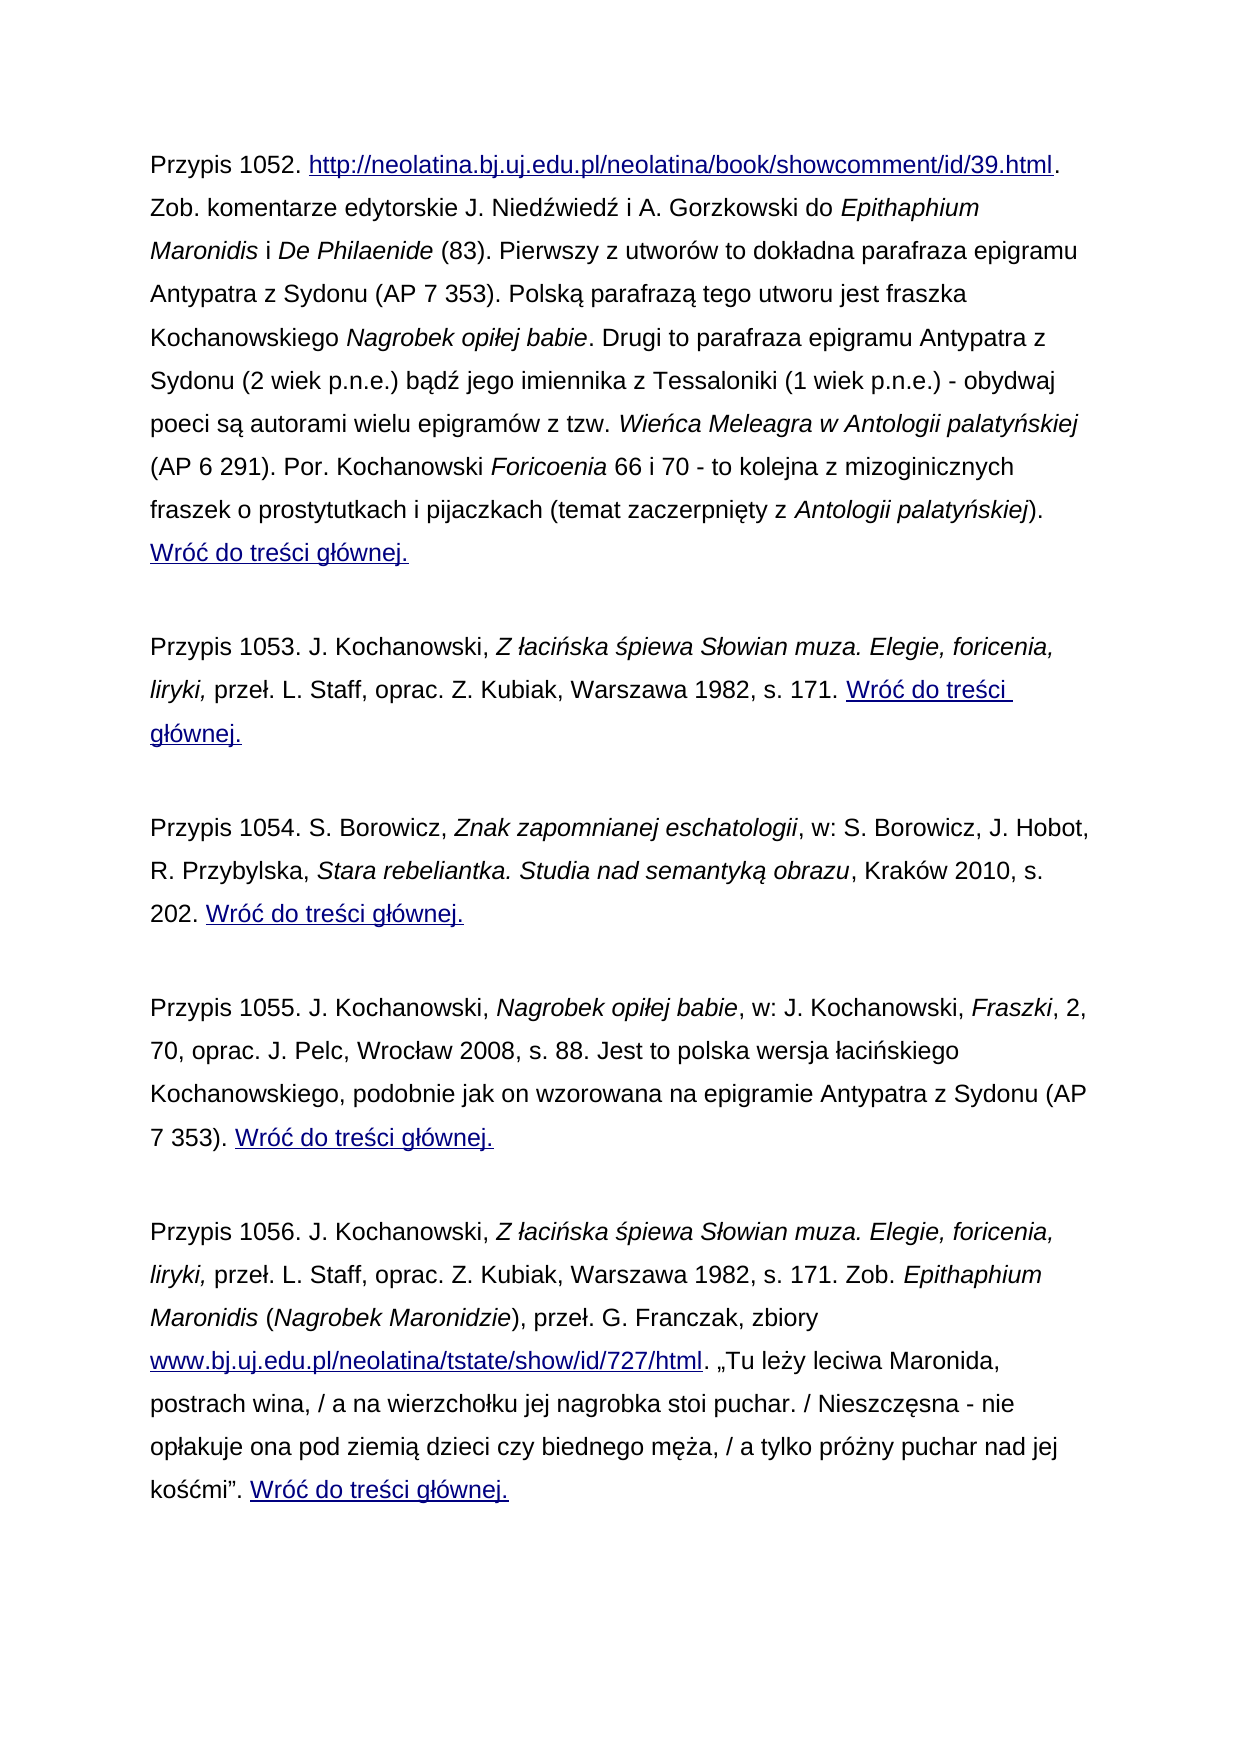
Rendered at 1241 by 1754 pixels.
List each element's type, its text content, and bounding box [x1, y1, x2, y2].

text Przypis 1052. http://neolatina.bj.uj.edu.pl/neolatina/book/showcomment/id/39.html. Zob. komentarze edytorskie J. Niedźwiedź i A. Gorzkowski do Epithaphium Maronidis i De Philaenide (83). Pierwszy z utworów to dokładna parafraza epigramu Antypatra z Sydonu (AP 7 353). Polską parafrazą tego utworu jest fraszka Kochanowskiego Nagrobek opiłej babie. Drugi to parafraza epigramu Antypatra z Sydonu (2 wiek p.n.e.) bądź jego imiennika z Tessaloniki (1 wiek p.n.e.) - obydwaj poeci są autorami wielu epigramów z tzw. Wieńca Meleagra w Antologii palatyńskiej (AP 6 291). Por. Kochanowski Foricoenia 66 i 70 - to kolejna z mizoginicznych fraszek o prostytutkach i pijaczkach (temat zaczerpnięty z Antologii palatyńskiej). Wróć do treści głównej. [150, 150, 1090, 567]
text Przypis 1056. J. Kochanowski, Z łacińska śpiewa Słowian muza. Elegie, foricenia, liryki, przeł. L. Staff, oprac. Z. Kubiak, Warszawa 1982, s. 171. Zob. Epithaphium Maronidis (Nagrobek Maronidzie), przeł. G. Franczak, zbiory www.bj.uj.edu.pl/neolatina/tstate/show/id/727/html. „Tu leży leciwa Maronida, postrach wina, / a na wierzchołku jej nagrobka stoi puchar. / Nieszczęsna - nie opłakuje ona pod ziemią dzieci czy biednego męża, / a tylko próżny puchar nad jej kośćmi”. Wróć do treści głównej. [150, 1217, 1090, 1504]
text Przypis 1054. S. Borowicz, Znak zapomnianej eschatologii, w: S. Borowicz, J. Hobot, R. Przybylska, Stara rebeliantka. Studia nad semantyką obrazu, Kraków 2010, s. 202. Wróć do treści głównej. [150, 813, 1090, 928]
text Przypis 1053. J. Kochanowski, Z łacińska śpiewa Słowian muza. Elegie, foricenia, liryki, przeł. L. Staff, oprac. Z. Kubiak, Warszawa 1982, s. 171. Wróć do treści głównej. [150, 632, 1090, 747]
text Przypis 1055. J. Kochanowski, Nagrobek opiłej babie, w: J. Kochanowski, Fraszki, 2, 70, oprac. J. Pelc, Wrocław 2008, s. 88. Jest to polska wersja łacińskiego Kochanowskiego, podobnie jak on wzorowana na epigramie Antypatra z Sydonu (AP 7 353). Wróć do treści głównej. [150, 993, 1090, 1151]
